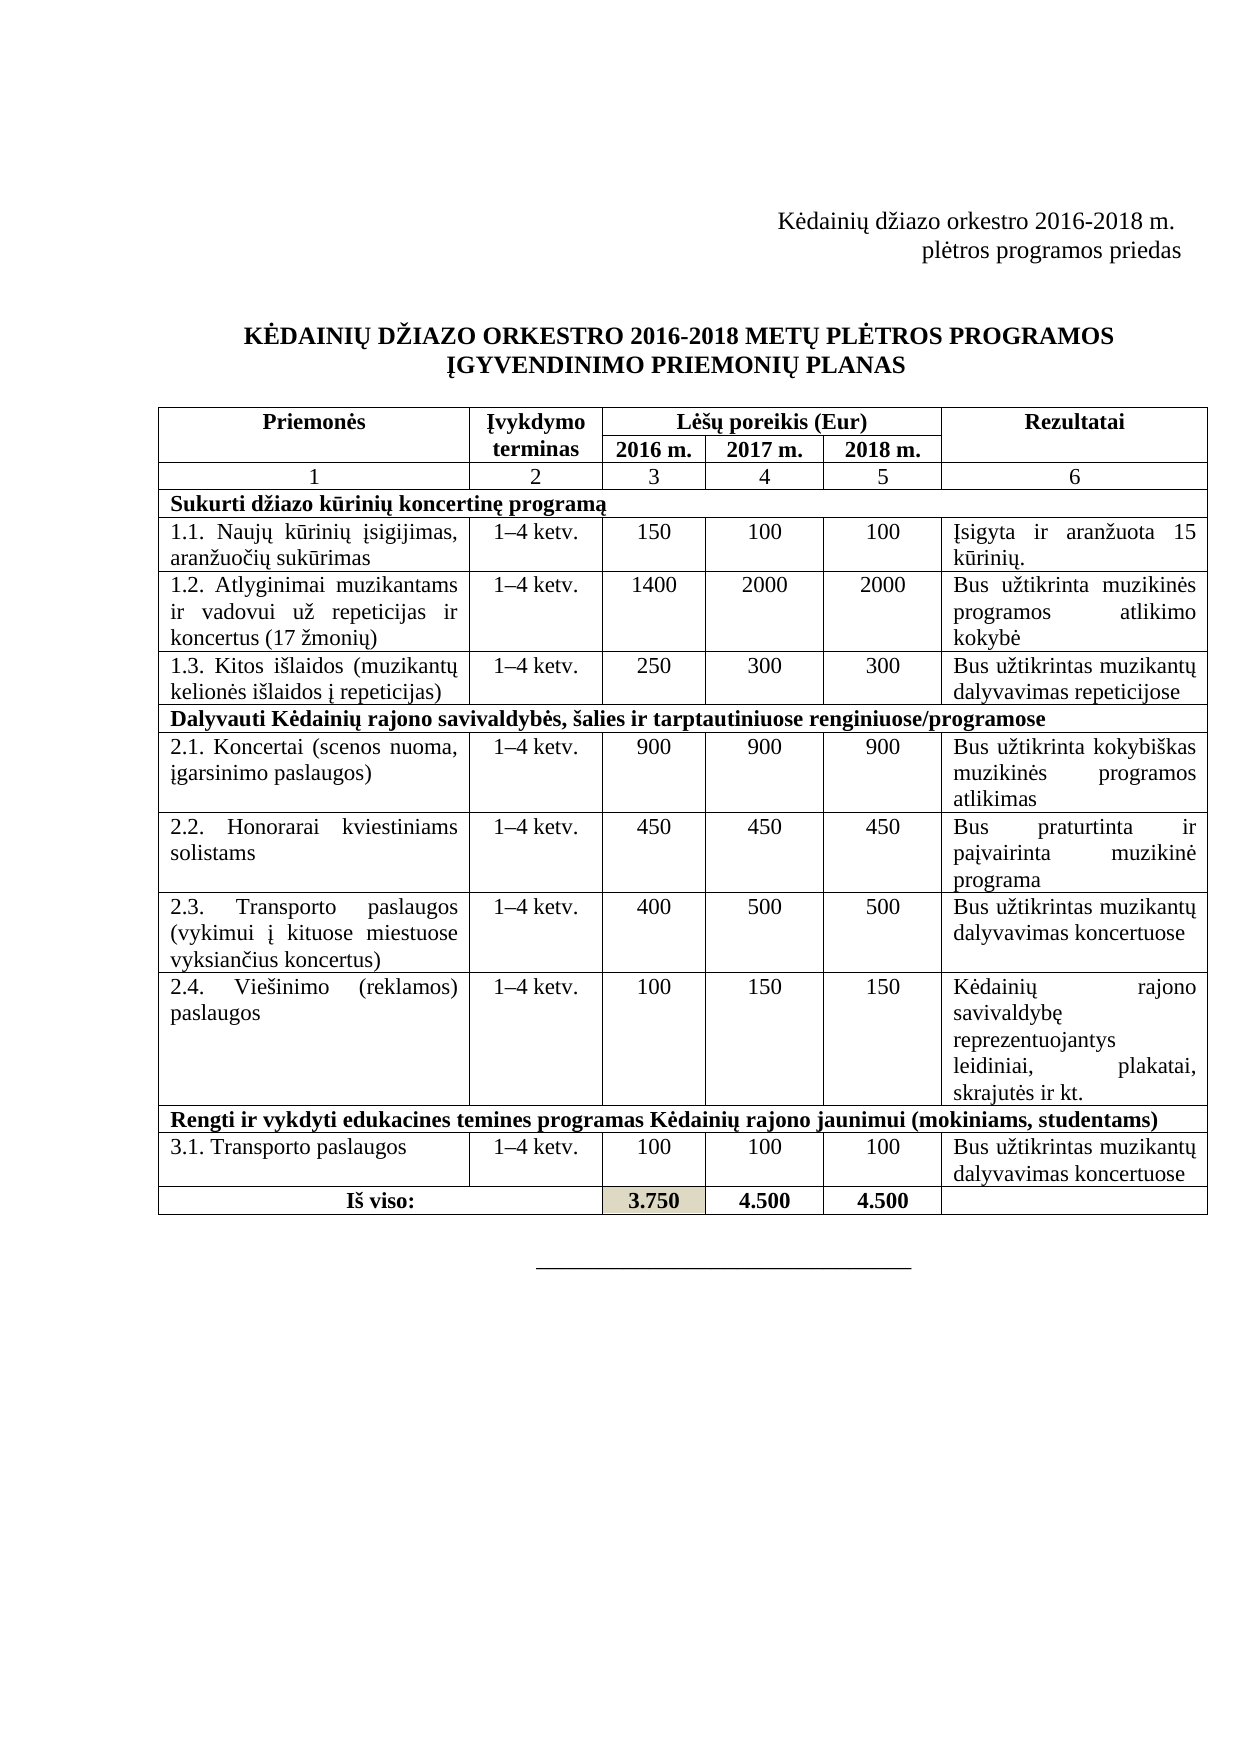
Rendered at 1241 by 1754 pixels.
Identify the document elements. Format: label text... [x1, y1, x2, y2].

table_cell 100 [603, 1133, 705, 1186]
table_cell 2 [470, 463, 602, 489]
table_cell 1–4 ketv. [470, 1133, 602, 1186]
table_cell 1.3. Kitos išlaidos (muzikantų kelionės išlaidos į repeticijas) [159, 652, 469, 704]
table_cell 900 [706, 733, 823, 812]
table_cell 3.1. Transporto paslaugos [159, 1133, 469, 1186]
table_cell 450 [706, 813, 823, 892]
table_cell 4.500 [706, 1187, 823, 1213]
table_cell Bus užtikrinta muzikinės programos atlikimo kokybė [942, 572, 1207, 651]
table_cell 300 [824, 652, 941, 704]
table_cell 3 [603, 463, 705, 489]
table_cell Bus užtikrinta kokybiškas muzikinės programos atlikimas [942, 733, 1207, 812]
table_cell 1–4 ketv. [470, 973, 602, 1105]
table_cell Bus užtikrintas muzikantų dalyvavimas repeticijose [942, 652, 1207, 704]
table_cell 250 [603, 652, 705, 704]
table_cell 2.3. Transporto paslaugos (vykimui į kituose miestuose vyksiančius koncertus) [159, 893, 469, 972]
table_cell 2000 [824, 572, 941, 651]
table_cell Bus užtikrintas muzikantų dalyvavimas koncertuose [942, 1133, 1207, 1186]
table_header Rezultatai [942, 408, 1207, 462]
table_cell 2000 [706, 572, 823, 651]
text KĖDAINIŲ DŽIAZO ORKESTRO 2016-2018 METŲ PLĖTROS PROGRAMOS ĮGYVENDINIMO PRIEMONIŲ PLANAS [177, 321, 1181, 378]
text ______________________________ [177, 1243, 1181, 1272]
table_cell 1 [159, 463, 469, 489]
table_cell 1.2. Atlyginimai muzikantams ir vadovui už repeticijas ir koncertus (17 žmonių) [159, 572, 469, 651]
table_cell 500 [706, 893, 823, 972]
table_cell 1400 [603, 572, 705, 651]
table_cell 1–4 ketv. [470, 572, 602, 651]
table_cell 2.4. Viešinimo (reklamos) paslaugos [159, 973, 469, 1105]
table_cell 2016 m. [603, 436, 705, 462]
table_cell 450 [603, 813, 705, 892]
text plėtros programos priedas [177, 235, 1181, 263]
table_cell Įsigyta ir aranžuota 15 kūrinių. [942, 518, 1207, 571]
table_header Įvykdymo terminas [470, 408, 602, 462]
table_cell 4 [706, 463, 823, 489]
table_cell 300 [706, 652, 823, 704]
table_cell 500 [824, 893, 941, 972]
table_cell 150 [603, 518, 705, 571]
table_cell 450 [824, 813, 941, 892]
table_cell Bus praturtinta ir paįvairinta muzikinė programa [942, 813, 1207, 892]
table_header Priemonės [159, 408, 469, 462]
table_cell 150 [824, 973, 941, 1105]
table_cell Rengti ir vykdyti edukacines temines programas Kėdainių rajono jaunimui (mokiniams, studentams) [159, 1106, 1207, 1132]
table_cell Iš viso: [159, 1187, 602, 1213]
table_cell 100 [706, 1133, 823, 1186]
table_cell 400 [603, 893, 705, 972]
table_cell 2017 m. [706, 436, 823, 462]
table_cell 6 [942, 463, 1207, 489]
table_cell 100 [824, 518, 941, 571]
table_cell 900 [603, 733, 705, 812]
table_cell 1–4 ketv. [470, 652, 602, 704]
table_cell 150 [706, 973, 823, 1105]
table_cell 1.1. Naujų kūrinių įsigijimas, aranžuočių sukūrimas [159, 518, 469, 571]
table_cell 1–4 ketv. [470, 813, 602, 892]
table_cell 2.1. Koncertai (scenos nuoma, įgarsinimo paslaugos) [159, 733, 469, 812]
table_cell 100 [603, 973, 705, 1105]
table_cell Bus užtikrintas muzikantų dalyvavimas koncertuose [942, 893, 1207, 972]
table_cell 2.2. Honorarai kviestiniams solistams [159, 813, 469, 892]
table_header Lėšų poreikis (Eur) [603, 408, 941, 434]
table_cell 1–4 ketv. [470, 893, 602, 972]
table_cell 3.750 [603, 1187, 705, 1213]
table_cell Sukurti džiazo kūrinių koncertinę programą [159, 490, 1207, 517]
table_cell 5 [824, 463, 941, 489]
table_cell 1–4 ketv. [470, 518, 602, 571]
table_cell 900 [824, 733, 941, 812]
table_cell Kėdainių rajono savivaldybę reprezentuojantys leidiniai, plakatai, skrajutės ir kt. [942, 973, 1207, 1105]
table_cell 100 [824, 1133, 941, 1186]
table_cell 100 [706, 518, 823, 571]
table_cell 1–4 ketv. [470, 733, 602, 812]
table_cell Dalyvauti Kėdainių rajono savivaldybės, šalies ir tarptautiniuose renginiuose/programose [159, 705, 1207, 732]
table_cell [942, 1187, 1207, 1213]
table_cell 4.500 [824, 1187, 941, 1213]
text Kėdainių džiazo orkestro 2016-2018 m. [177, 206, 1181, 235]
table_cell 2018 m. [824, 436, 941, 462]
